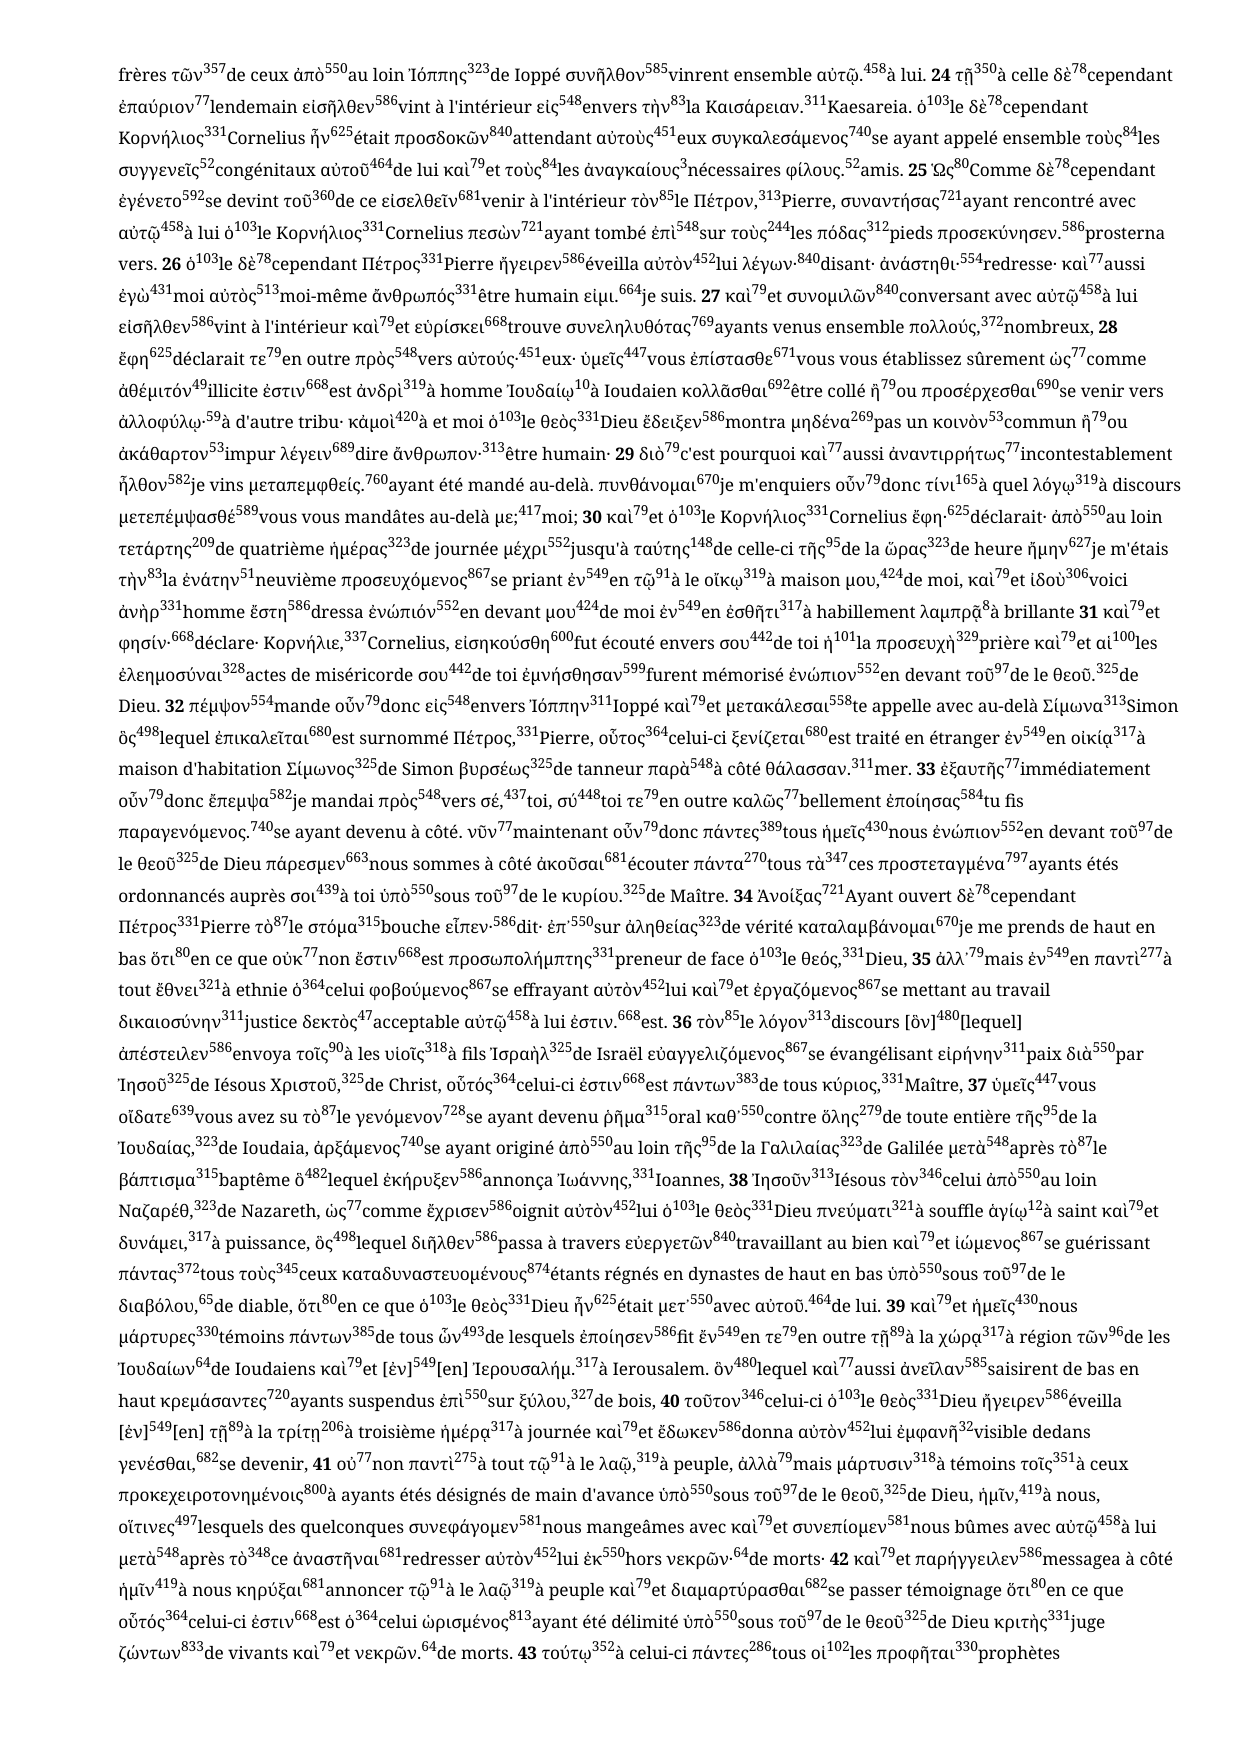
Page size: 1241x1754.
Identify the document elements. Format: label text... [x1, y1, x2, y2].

text 1 Ἀνὴρ331Homme δέ78cependant τις287un quelconque ἐν549en Καισαρείᾳ317à Kaesareia ὀνόματι321à nom Κορνήλιος,331Cornelius, ἑκατοντάρχης331chef de cent ἐκ550hors σπείρης323de spirale τῆς356de celle καλουμένης883de étante appelée Ἰταλικῆς,40de Italique, 2 εὐσεβὴς71pieux καὶ79et φοβούμενος867se effrayant τὸν85le θεὸν313Dieu σὺν549avec παντὶ275à tout τῷ91à le οἴκῳ319à maison αὐτοῦ,464de lui, ποιῶν840faisant ἐλεημοσύνας310actes de miséricorde πολλὰς266nombreuses τῷ91à le λαῷ319à peuple καὶ79et δεόμενος867se attachant de lien τοῦ97de le θεοῦ325de Dieu διὰ550par παντός,386de tout, 3 εἶδεν586vit ἐν549en ὁράματι321à vision φανερῶς77visiblement ὡσεὶ80comme si περὶ548autour ὥραν311heure ἐνάτην201neuvième τῆς95de la ἡμέρας323de journée ἄγγελον313messager τοῦ97de le θεοῦ325de Dieu εἰσελθόντα707ayant venu à l'intérieur πρὸς548vers αὐτὸν452lui καὶ79et εἰπόντα707ayant dit αὐτῷ·458à lui· Κορνήλιε.337Cornelius. 4 ὁ469celui δὲ78cependant ἀτενίσας721ayant regardé fixement αὐτῷ458à lui καὶ79et ἔμφοβος47en effroi γενόμενος740se ayant devenu εἶπεν·586dit· τί412quel ἐστιν,668est, κύριε;337Maître; εἶπεν586dit δὲ78cependant αὐτῷ·458à lui· αἱ100les προσευχαί328prières σου442de toi καὶ79et αἱ100les ἐλεημοσύναι328actes de miséricorde σου442de toi ἀνέβησαν585montèrent εἰς548envers μνημόσυνον315souvenance ἔμπροσθεν552en devers τοῦ97de le θεοῦ.325de Dieu. 5 καὶ79et νῦν77maintenant πέμψον554mande ἄνδρας312hommes εἰς548envers Ἰόππην311Ioppé καὶ79et μετάπεμψαι558te mande au-delà Σίμωνά313Simon τινα269un quelconque ὃς498lequel ἐπικαλεῖται680est surnommé Πέτρος·331Pierre· 6 οὗτος364celui-ci ξενίζεται680est traité en étranger παρά549à côté τινι275à un quelconque Σίμωνι319à Simon βυρσεῖ,319à tanneur, ᾧ486à lequel ἐστιν668est οἰκία329maison d'habitation παρὰ548à côté θάλασσαν.311mer. 7 ὡς80comme δὲ78cependant ἀπῆλθεν586éloigna ὁ103le ἄγγελος331messager ὁ364celui λαλῶν840bavardant αὐτῷ,458à lui, φωνήσας721ayant sonné de voix δύο52deux τῶν96de les οἰκετῶν324de habitants de maison καὶ79et στρατιώτην313soldat εὐσεβῆ4pieux τῶν357de ceux προσκαρτερούντων833de endurants auprès αὐτῷ458à lui 8 καὶ79et ἐξηγησάμενος740se ayant raconté ἅπαντα374en totalités αὐτοῖς457à eux ἀπέστειλεν586envoya αὐτοὺς451eux εἰς548envers τὴν83la Ἰόππην.311Ioppé. 9 Τῇ350à Celle δὲ78cependant ἐπαύριον,77lendemain, ὁδοιπορούντων833de allants en chemin ἐκείνων357de ceux-là καὶ79et τῇ89à la πόλει317à cité ἐγγιζόντων,833de approchants, ἀνέβη586monta Πέτρος331Pierre ἐπὶ548sur τὸ87le δῶμα315dôme προσεύξασθαι682se prier περὶ548autour ὥραν311heure ἕκτην.201sixième. 10 ἐγένετο592se devint δὲ78cependant πρόσπεινος47affamé auprès καὶ79et ἤθελεν625voulait γεύσασθαι.682se goûter. παρασκευαζόντων833de équipants à côté δὲ78cependant αὐτῶν463de eux ἐγένετο592se devint ἐπ᾽548sur αὐτὸν452lui ἔκστασις329extase 11 καὶ79et θεωρεῖ668observe τὸν85le οὐρανὸν313ciel ἀνεῳγμένον796ayant été ouvert καὶ79et καταβαῖνον824descendant σκεῦός315ustensile τι271un quelconque ὡς80comme ὀθόνην311toile de fin lin μεγάλην2grande τέσσαρσιν182à quatre ἀρχαῖς316à origines καθιέμενον877étant fait descendre ἐπὶ550sur τῆς95de la γῆς,323de terre, 12 ἐν549en ᾧ488à lequel ὑπῆρχεν625subsistait πάντα288tous τὰ104les τετράποδα72quadrupèdes καὶ79et ἑρπετὰ332reptiles τῆς95de la γῆς323de terre καὶ79et πετεινὰ332volatiles τοῦ97de le οὐρανοῦ.325de ciel. 13 καὶ79et ἐγένετο592se devint φωνὴ329son de voix πρὸς548vers αὐτόν·452lui· ἀναστάς,721ayant redressé, Πέτρε,337Pierre, θῦσον554sacrifie καὶ79et φάγε.554mange. 14 ὁ103le δὲ78cependant Πέτρος331Pierre εἶπεν·586dit· μηδαμῶς,77certainement non, κύριε,337Maître, ὅτι80en ce que οὐδέποτε77pas cependant à un moment ἔφαγον582je mangeai πᾶν271tout κοινὸν55commun καὶ79et ἀκάθαρτον.55impur. 15 καὶ79et φωνὴ329son de voix πάλιν77de nouveau ἐκ550hors δευτέρου67de deuxième πρὸς548vers αὐτόν·452lui· ἃ481lesquels ὁ103le θεὸς331Dieu ἐκαθάρισεν,586purifia, σὺ448toi μὴ77ne pas κοίνου.570rends commun. 16 τοῦτο366ce-ci δὲ78cependant ἐγένετο592se devint ἐπὶ547sur τρὶς77trois fois καὶ79et εὐθὺς77directement ἀνελήμφθη600fut pris de bas en haut τὸ105le σκεῦος333ustensile εἰς548envers τὸν85le οὐρανόν.313ciel. 17 Ὡς80Comme δὲ78cependant ἐν549en ἑαυτῷ533à lui-même διηπόρει625hésitait complètement ὁ103le Πέτρος331Pierre τί412quel ἂν340le cas échéant εἴη700que soit τὸ105le ὅραμα333vision ὃ482lequel εἶδεν,586vit, ἰδοὺ306voici οἱ102les ἄνδρες330hommes οἱ363ceux ἀπεσταλμένοι812ayants étés envoyés ὑπὸ550sous τοῦ97de le Κορνηλίου325de Cornelius διερωτήσαντες720ayants interrogés à travers τὴν83la οἰκίαν311maison d'habitation τοῦ97de le Σίμωνος325de Simon ἐπέστησαν585présentèrent ἐπὶ548sur τὸν85le πυλῶνα,313portail, 18 καὶ79et φωνήσαντες720ayants sonnés de voix ἐπυνθάνοντο630se enquéraient εἰ80si Σίμων331Simon ὁ498celui ἐπικαλούμενος891étant surnommé Πέτρος331Pierre ἐνθάδε77ici-même ξενίζεται.680est traité en étranger. 19 Τοῦ97de Le δὲ78cependant Πέτρου325de Pierre διενθυμουμένου861de se réfléchissant deux fois περὶ550autour τοῦ99de le ὁράματος327de vision εἶπεν586dit [αὐτῷ]458[à lui] τὸ105le πνεῦμα·333souffle· ἰδοὺ306voici ἄνδρες330hommes τρεῖς196trois ζητοῦσιν667cherchent σε,437toi, 20 ἀλλ᾽79mais ἀναστὰς721ayant redressé κατάβηθι554descends καὶ79et πορεύου574te va σὺν549avec αὐτοῖς457à eux μηδὲν375pas un διακρινόμενος867se jugeant à travers ὅτι80en ce que ἐγὼ431moi ἀπέσταλκα638j'ai envoyé αὐτούς.451eux. 21 καταβὰς721ayant descendu δὲ78cependant Πέτρος331Pierre πρὸς548vers τοὺς84les ἄνδρας312hommes εἶπεν·586dit· ἰδοὺ306voici ἐγώ431moi εἰμι664je suis ὃν480lequel ζητεῖτε·665vous cherchez· τίς408quelle ἡ101la αἰτία329cause δι᾽548par le fait de ἣν478laquelle πάρεστε;665vous êtes à côté; 22 οἱ468ceux δὲ78cependant εἶπαν·585dirent· Κορνήλιος331Cornelius ἑκατοντάρχης,331chef de cent, ἀνὴρ331homme δίκαιος22juste καὶ79et φοβούμενος867se effrayant τὸν85le θεόν,313Dieu, μαρτυρούμενός891étant témoigné τε79en outre ὑπὸ550sous ὅλου283de tout entier τοῦ99de le ἔθνους327de ethnie τῶν96de les Ἰουδαίων,64de Ioudaiens, ἐχρηματίσθη600fut négocié du besoin ὑπὸ550sous ἀγγέλου325de messager ἁγίου16de saint μεταπέμψασθαί682se mander au-delà σε437toi εἰς548envers τὸν85le οἶκον313maison αὐτοῦ464de lui καὶ79et ἀκοῦσαι681écouter ῥήματα314oraux παρὰ550à côté σοῦ.442de toi. 23 εἰσκαλεσάμενος740se ayant appelé envers οὖν79donc αὐτοὺς451eux ἐξένισεν.586traita en étranger. Τῇ350à Celle δὲ78cependant ἐπαύριον77lendemain ἀναστὰς721ayant redressé ἐξῆλθεν586sortit σὺν549avec αὐτοῖς457à eux καί79et τινες389des quelconques τῶν96de les ἀδελφῶν324de frères τῶν357de ceux ἀπὸ550au loin Ἰόππης323de Ioppé συνῆλθον585vinrent ensemble αὐτῷ.458à lui. 24 τῇ350à celle δὲ78cependant ἐπαύριον77lendemain εἰσῆλθεν586vint à l'intérieur εἰς548envers τὴν83la Καισάρειαν.311Kaesareia. ὁ103le δὲ78cependant Κορνήλιος331Cornelius ἦν625était προσδοκῶν840attendant αὐτοὺς451eux συγκαλεσάμενος740se ayant appelé ensemble τοὺς84les συγγενεῖς52congénitaux αὐτοῦ464de lui καὶ79et τοὺς84les ἀναγκαίους3nécessaires φίλους.52amis. 25 Ὡς80Comme δὲ78cependant ἐγένετο592se devint τοῦ360de ce εἰσελθεῖν681venir à l'intérieur τὸν85le Πέτρον,313Pierre, συναντήσας721ayant rencontré avec αὐτῷ458à lui ὁ103le Κορνήλιος331Cornelius πεσὼν721ayant tombé ἐπὶ548sur τοὺς244les πόδας312pieds προσεκύνησεν.586prosterna vers. 26 ὁ103le δὲ78cependant Πέτρος331Pierre ἤγειρεν586éveilla αὐτὸν452lui λέγων·840disant· ἀνάστηθι·554redresse· καὶ77aussi ἐγὼ431moi αὐτὸς513moi-même ἄνθρωπός331être humain εἰμι.664je suis. 27 καὶ79et συνομιλῶν840conversant avec αὐτῷ458à lui εἰσῆλθεν586vint à l'intérieur καὶ79et εὑρίσκει668trouve συνεληλυθότας769ayants venus ensemble πολλούς,372nombreux, 28 ἔφη625déclarait τε79en outre πρὸς548vers αὐτούς·451eux· ὑμεῖς447vous ἐπίστασθε671vous vous établissez sûrement ὡς77comme ἀθέμιτόν49illicite ἐστιν668est ἀνδρὶ319à homme Ἰουδαίῳ10à Ioudaien κολλᾶσθαι692être collé ἢ79ou προσέρχεσθαι690se venir vers ἀλλοφύλῳ·59à d'autre tribu· κἀμοὶ420à et moi ὁ103le θεὸς331Dieu ἔδειξεν586montra μηδένα269pas un κοινὸν53commun ἢ79ou ἀκάθαρτον53impur λέγειν689dire ἄνθρωπον·313être humain· 29 διὸ79c'est pourquoi καὶ77aussi ἀναντιρρήτως77incontestablement ἦλθον582je vins μεταπεμφθείς.760ayant été mandé au-delà. πυνθάνομαι670je m'enquiers οὖν79donc τίνι165à quel λόγῳ319à discours μετεπέμψασθέ589vous vous mandâtes au-delà με;417moi; 30 καὶ79et ὁ103le Κορνήλιος331Cornelius ἔφη·625déclarait· ἀπὸ550au loin τετάρτης209de quatrième ἡμέρας323de journée μέχρι552jusqu'à ταύτης148de celle-ci τῆς95de la ὥρας323de heure ἤμην627je m'étais τὴν83la ἐνάτην51neuvième προσευχόμενος867se priant ἐν549en τῷ91à le οἴκῳ319à maison μου,424de moi, καὶ79et ἰδοὺ306voici ἀνὴρ331homme ἔστη586dressa ἐνώπιόν552en devant μου424de moi ἐν549en ἐσθῆτι317à habillement λαμπρᾷ8à brillante 31 καὶ79et φησίν·668déclare· Κορνήλιε,337Cornelius, εἰσηκούσθη600fut écouté envers σου442de toi ἡ101la προσευχὴ329prière καὶ79et αἱ100les ἐλεημοσύναι328actes de miséricorde σου442de toi ἐμνήσθησαν599furent mémorisé ἐνώπιον552en devant τοῦ97de le θεοῦ.325de Dieu. 32 πέμψον554mande οὖν79donc εἰς548envers Ἰόππην311Ioppé καὶ79et μετακάλεσαι558te appelle avec au-delà Σίμωνα313Simon ὃς498lequel ἐπικαλεῖται680est surnommé Πέτρος,331Pierre, οὗτος364celui-ci ξενίζεται680est traité en étranger ἐν549en οἰκίᾳ317à maison d'habitation Σίμωνος325de Simon βυρσέως325de tanneur παρὰ548à côté θάλασσαν.311mer. 33 ἐξαυτῆς77immédiatement οὖν79donc ἔπεμψα582je mandai πρὸς548vers σέ,437toi, σύ448toi τε79en outre καλῶς77bellement ἐποίησας584tu fis παραγενόμενος.740se ayant devenu à côté. νῦν77maintenant οὖν79donc πάντες389tous ἡμεῖς430nous ἐνώπιον552en devant τοῦ97de le θεοῦ325de Dieu πάρεσμεν663nous sommes à côté ἀκοῦσαι681écouter πάντα270tous τὰ347ces προστεταγμένα797ayants étés ordonnancés auprès σοι439à toi ὑπὸ550sous τοῦ97de le κυρίου.325de Maître. 34 Ἀνοίξας721Ayant ouvert δὲ78cependant Πέτρος331Pierre τὸ87le στόμα315bouche εἶπεν·586dit· ἐπ᾽550sur ἀληθείας323de vérité καταλαμβάνομαι670je me prends de haut en bas ὅτι80en ce que οὐκ77non ἔστιν668est προσωπολήμπτης331preneur de face ὁ103le θεός,331Dieu, 35 ἀλλ᾽79mais ἐν549en παντὶ277à tout ἔθνει321à ethnie ὁ364celui φοβούμενος867se effrayant αὐτὸν452lui καὶ79et ἐργαζόμενος867se mettant au travail δικαιοσύνην311justice δεκτὸς47acceptable αὐτῷ458à lui ἐστιν.668est. 36 τὸν85le λόγον313discours [ὃν]480[lequel] ἀπέστειλεν586envoya τοῖς90à les υἱοῖς318à fils Ἰσραὴλ325de Israël εὐαγγελιζόμενος867se évangélisant εἰρήνην311paix διὰ550par Ἰησοῦ325de Iésous Χριστοῦ,325de Christ, οὗτός364celui-ci ἐστιν668est πάντων383de tous κύριος,331Maître, 37 ὑμεῖς447vous οἴδατε639vous avez su τὸ87le γενόμενον728se ayant devenu ῥῆμα315oral καθ᾽550contre ὅλης279de toute entière τῆς95de la Ἰουδαίας,323de Ioudaia, ἀρξάμενος740se ayant originé ἀπὸ550au loin τῆς95de la Γαλιλαίας323de Galilée μετὰ548après τὸ87le βάπτισμα315baptême ὃ482lequel ἐκήρυξεν586annonça Ἰωάννης,331Ioannes, 38 Ἰησοῦν313Iésous τὸν346celui ἀπὸ550au loin Ναζαρέθ,323de Nazareth, ὡς77comme ἔχρισεν586oignit αὐτὸν452lui ὁ103le θεὸς331Dieu πνεύματι321à souffle ἁγίῳ12à saint καὶ79et δυνάμει,317à puissance, ὃς498lequel διῆλθεν586passa à travers εὐεργετῶν840travaillant au bien καὶ79et ἰώμενος867se guérissant πάντας372tous τοὺς345ceux καταδυναστευομένους874étants régnés en dynastes de haut en bas ὑπὸ550sous τοῦ97de le διαβόλου,65de diable, ὅτι80en ce que ὁ103le θεὸς331Dieu ἦν625était μετ᾽550avec αὐτοῦ.464de lui. 39 καὶ79et ἡμεῖς430nous μάρτυρες330témoins πάντων385de tous ὧν493de lesquels ἐποίησεν586fit ἔν549en τε79en outre τῇ89à la χώρᾳ317à région τῶν96de les Ἰουδαίων64de Ioudaiens καὶ79et [ἐν]549[en] Ἰερουσαλήμ.317à Ierousalem. ὃν480lequel καὶ77aussi ἀνεῖλαν585saisirent de bas en haut κρεμάσαντες720ayants suspendus ἐπὶ550sur ξύλου,327de bois, 40 τοῦτον346celui-ci ὁ103le θεὸς331Dieu ἤγειρεν586éveilla [ἐν]549[en] τῇ89à la τρίτῃ206à troisième ἡμέρᾳ317à journée καὶ79et ἔδωκεν586donna αὐτὸν452lui ἐμφανῆ32visible dedans γενέσθαι,682se devenir, 41 οὐ77non παντὶ275à tout τῷ91à le λαῷ,319à peuple, ἀλλὰ79mais μάρτυσιν318à témoins τοῖς351à ceux προκεχειροτονημένοις800à ayants étés désignés de main d'avance ὑπὸ550sous τοῦ97de le θεοῦ,325de Dieu, ἡμῖν,419à nous, οἵτινες497lesquels des quelconques συνεφάγομεν581nous mangeâmes avec καὶ79et συνεπίομεν581nous bûmes avec αὐτῷ458à lui μετὰ548après τὸ348ce ἀναστῆναι681redresser αὐτὸν452lui ἐκ550hors νεκρῶν·64de morts· 42 καὶ79et παρήγγειλεν586messagea à côté ἡμῖν419à nous κηρύξαι681annoncer τῷ91à le λαῷ319à peuple καὶ79et διαμαρτύρασθαι682se passer témoignage ὅτι80en ce que οὗτός364celui-ci ἐστιν668est ὁ364celui ὡρισμένος813ayant été délimité ὑπὸ550sous τοῦ97de le θεοῦ325de Dieu κριτὴς331juge ζώντων833de vivants καὶ79et νεκρῶν.64de morts. 43 τούτῳ352à celui-ci πάντες286tous οἱ102les προφῆται330prophètes μαρτυροῦσιν667témoignent ἄφεσιν311abandon ἁμαρτιῶν322de fautes λαβεῖν681prendre διὰ550par τοῦ99de le ὀνόματος327de nom αὐτοῦ464de lui πάντα373tout τὸν346celui πιστεύοντα822croyant εἰς548envers αὐτόν.452lui. 44 Ἔτι77Encore λαλοῦντος834de bavardant τοῦ97de le Πέτρου325de Pierre τὰ86les ῥήματα314oraux ταῦτα139ces-ci ἐπέπεσεν586tomba dessus τὸ105le πνεῦμα333souffle τὸ105le ἅγιον24saint ἐπὶ548sur πάντας372tous τοὺς345ceux ἀκούοντας821écoutants τὸν85le λόγον.313discours. 45 καὶ79et ἐξέστησαν585extasièrent οἱ102les ἐκ550hors περιτομῆς323de circoncision πιστοὶ70croyables ὅσοι497autant lesquels συνῆλθαν585vinrent ensemble τῷ91à le Πέτρῳ,319à Pierre, ὅτι80en ce que καὶ77aussi ἐπὶ548sur τὰ86les ἔθνη314ethnies ἡ101la δωρεὰ329gratification τοῦ99de le ἁγίου18de saint πνεύματος327de souffle ἐκκέχυται·654a été déversé· 46 ἤκουον624écoutaient γὰρ79car αὐτῶν463de eux λαλούντων833de bavardants γλώσσαις316à langues καὶ79et μεγαλυνόντων833de magnifiants τὸν85le θεόν.313Dieu. τότε77alors ἀπεκρίθη600fut répondu Πέτρος·331Pierre· 47 μήτι340ne serait-ce que τὸ87le ὕδωρ315eau δύναται674se peut κωλῦσαί681empêcher τις390un quelconque τοῦ360de ce μὴ77ne pas βαπτισθῆναι683être baptisé τούτους,345ceux-ci, οἵτινες497lesquels des quelconques τὸ87le πνεῦμα315souffle τὸ87le ἅγιον6saint ἔλαβον585prirent ὡς80comme καὶ77aussi ἡμεῖς;430nous; 48 προσέταξεν586ordonnança auprès δὲ78cependant αὐτοὺς451eux ἐν549en τῷ93à le ὀνόματι321à nom Ἰησοῦ325de Iésous Χριστοῦ325de Christ βαπτισθῆναι.683être baptisé. τότε77alors ἠρώτησαν585interrogèrent αὐτὸν452lui ἐπιμεῖναι681rester sur ἡμέρας310journées τινάς.266des quelconques. [118, 59, 1181, 1665]
